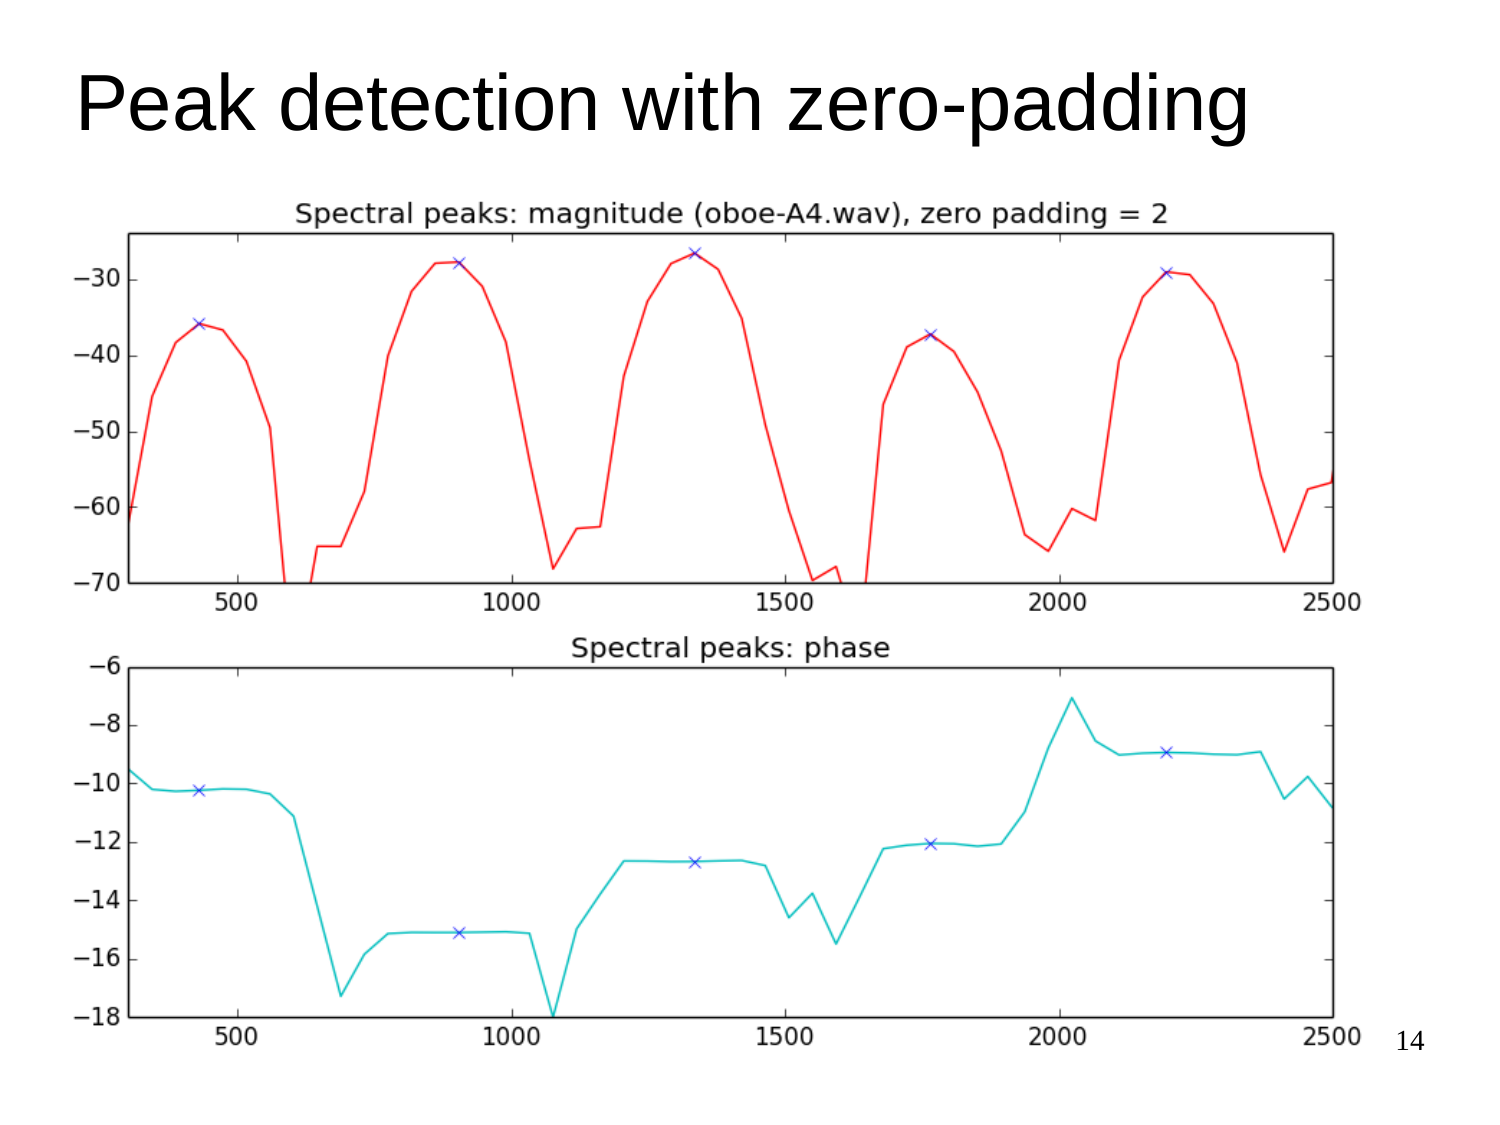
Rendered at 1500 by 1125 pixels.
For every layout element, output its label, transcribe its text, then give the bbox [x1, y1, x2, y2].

title Peak detection with zero-padding [75, 9, 1425, 198]
picture [39, 164, 1396, 1089]
